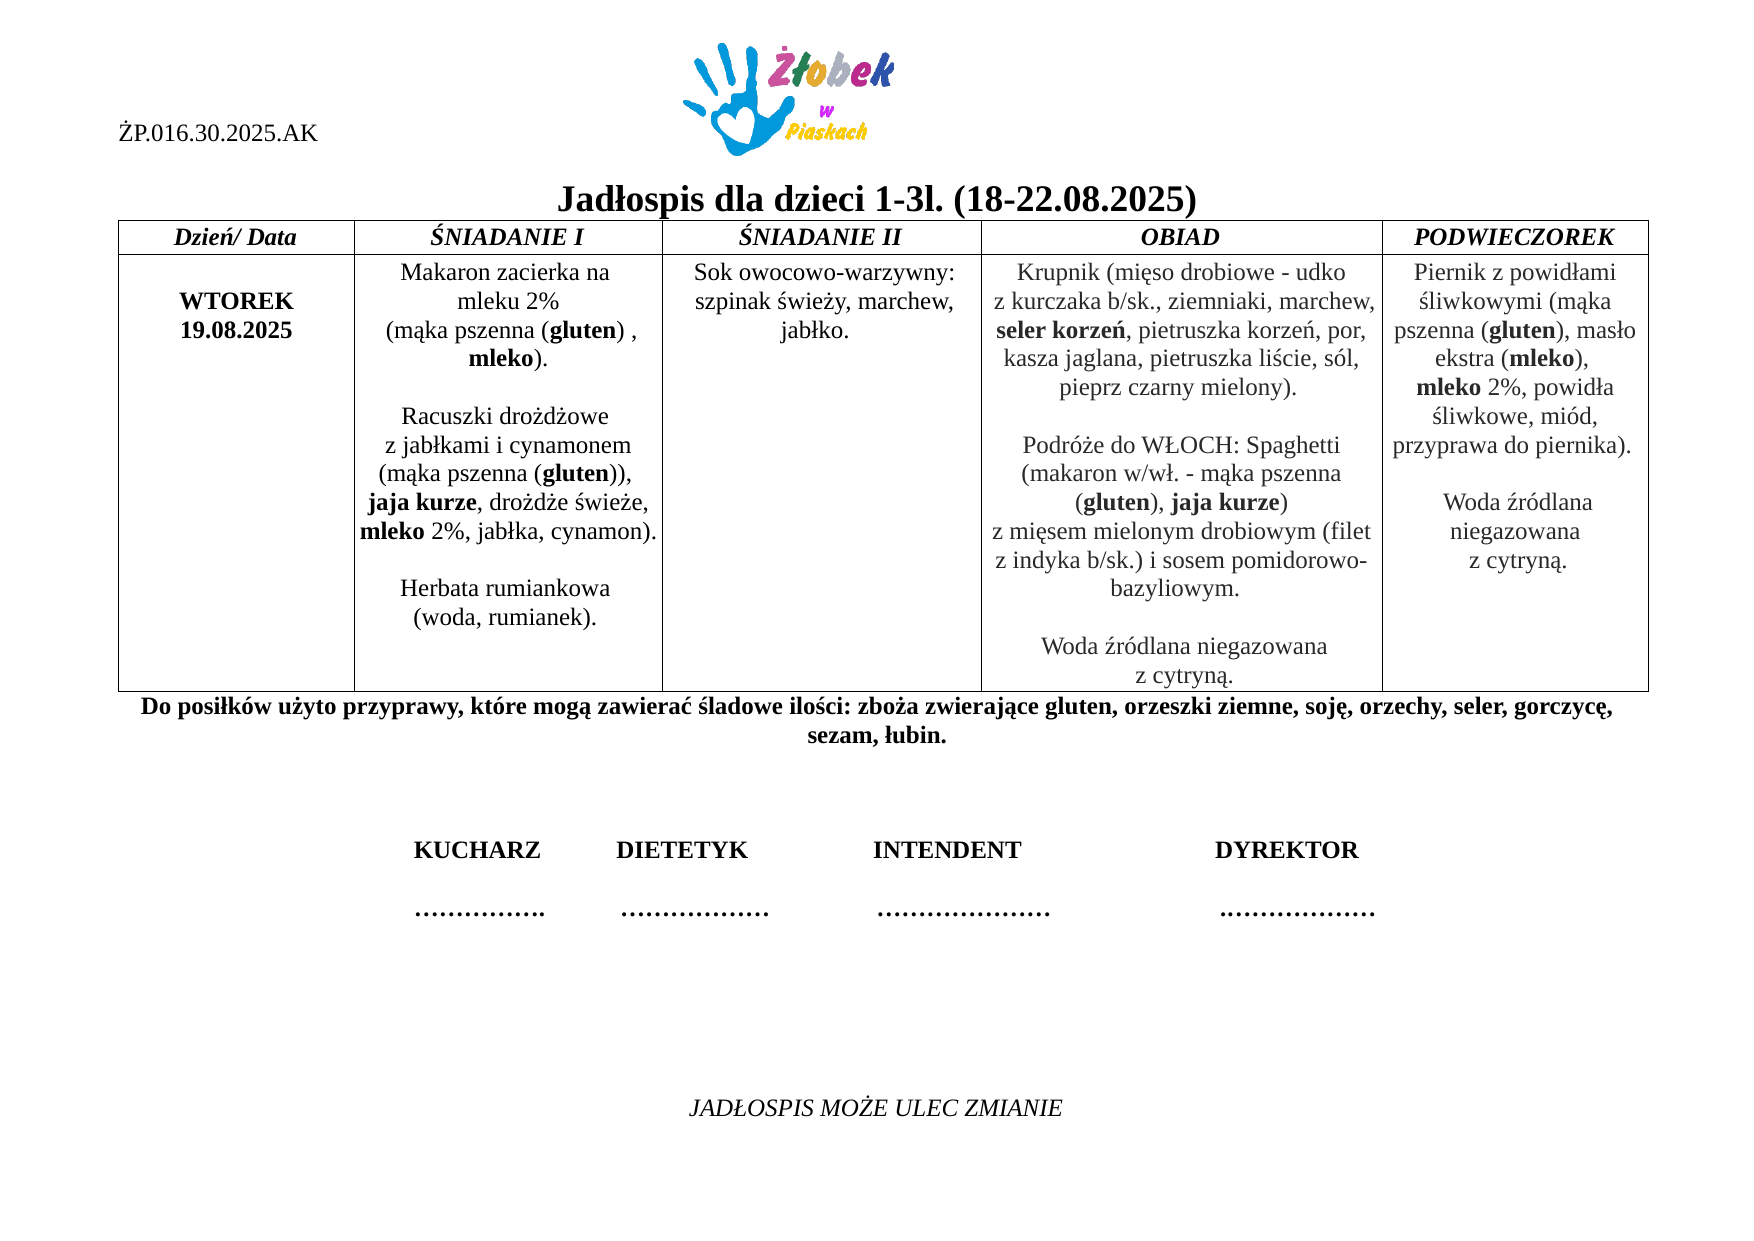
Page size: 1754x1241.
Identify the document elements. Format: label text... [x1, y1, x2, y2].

table_header OBIAD [982, 221, 1382, 254]
text Do posiłków użyto przyprawy, które mogą zawierać śladowe ilości: zboża zwierające gluten, orzeszki ziemne, soję, orzechy, seler, gorczycę, sezam, łubin. [118, 692, 1636, 749]
text Jadłospis dla dzieci 1-3l. (18-22.08.2025) [118, 176, 1636, 219]
table_cell Makaron zacierka na mleku 2% (mąka pszenna (gluten) , mleko). Racuszki drożdżowe z jabłkami i cynamonem (mąka pszenna (gluten)), jaja kurze, drożdże świeże, mleko 2%, jabłka, cynamon). Herbata rumiankowa (woda, rumianek). [355, 255, 662, 691]
table_cell Piernik z powidłami śliwkowymi (mąka pszenna (gluten), masło ekstra (mleko), mleko 2%, powidła śliwkowe, miód, przyprawa do piernika). Woda źródlana niegazowana z cytryną. [1383, 255, 1648, 691]
picture [683, 43, 894, 156]
table_cell Sok owocowo-warzywny: szpinak świeży, marchew, jabłko. [663, 255, 981, 691]
text ……………. ……………… ………………… .……………… [118, 864, 1636, 921]
table_cell WTOREK 19.08.2025 [119, 255, 354, 691]
table_header Dzień/ Data [119, 221, 354, 254]
text KUCHARZ DIETETYK INTENDENT DYREKTOR [118, 835, 1636, 864]
table_header ŚNIADANIE II [663, 221, 981, 254]
table_header ŚNIADANIE I [355, 221, 662, 254]
table_cell Krupnik (mięso drobiowe - udko z kurczaka b/sk., ziemniaki, marchew, seler korzeń, pietruszka korzeń, por, kasza jaglana, pietruszka liście, sól, pieprz czarny mielony). Podróże do WŁOCH: Spaghetti (makaron w/wł. - mąka pszenna (gluten), jaja kurze) z mięsem mielonym drobiowym (filet z indyka b/sk.) i sosem pomidorowo-bazyliowym. Woda źródlana niegazowana z cytryną. [982, 255, 1382, 691]
table_header PODWIECZOREK [1383, 221, 1648, 254]
picture [718, 108, 754, 143]
